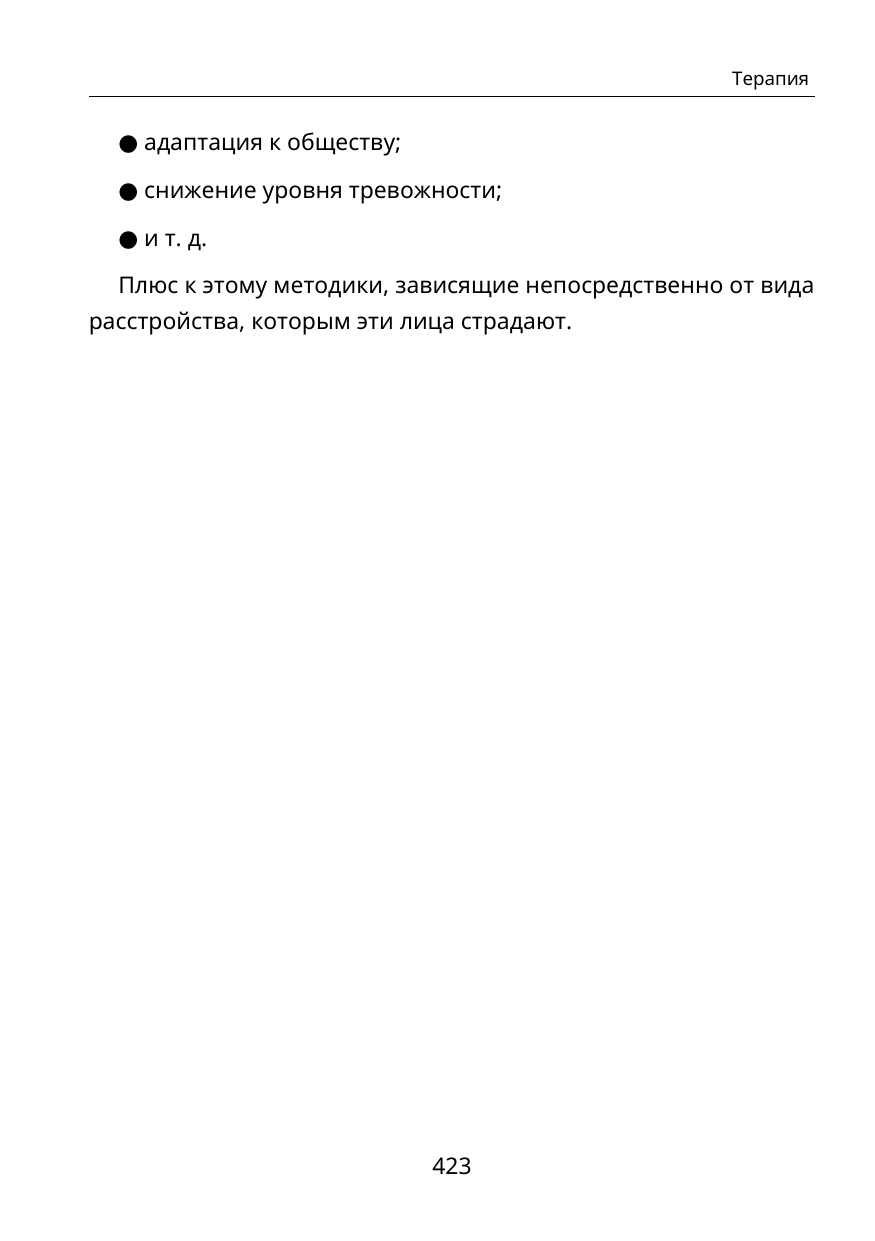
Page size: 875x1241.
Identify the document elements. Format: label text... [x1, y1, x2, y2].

list снижение уровня тревожности; [118, 174, 815, 205]
list и т. д. [118, 221, 815, 253]
text Плюс к этому методики, зависящие непосредственно от вида расстройства, которым эти лица страдают. [88, 269, 815, 336]
list адаптация к обществу; [118, 126, 815, 157]
